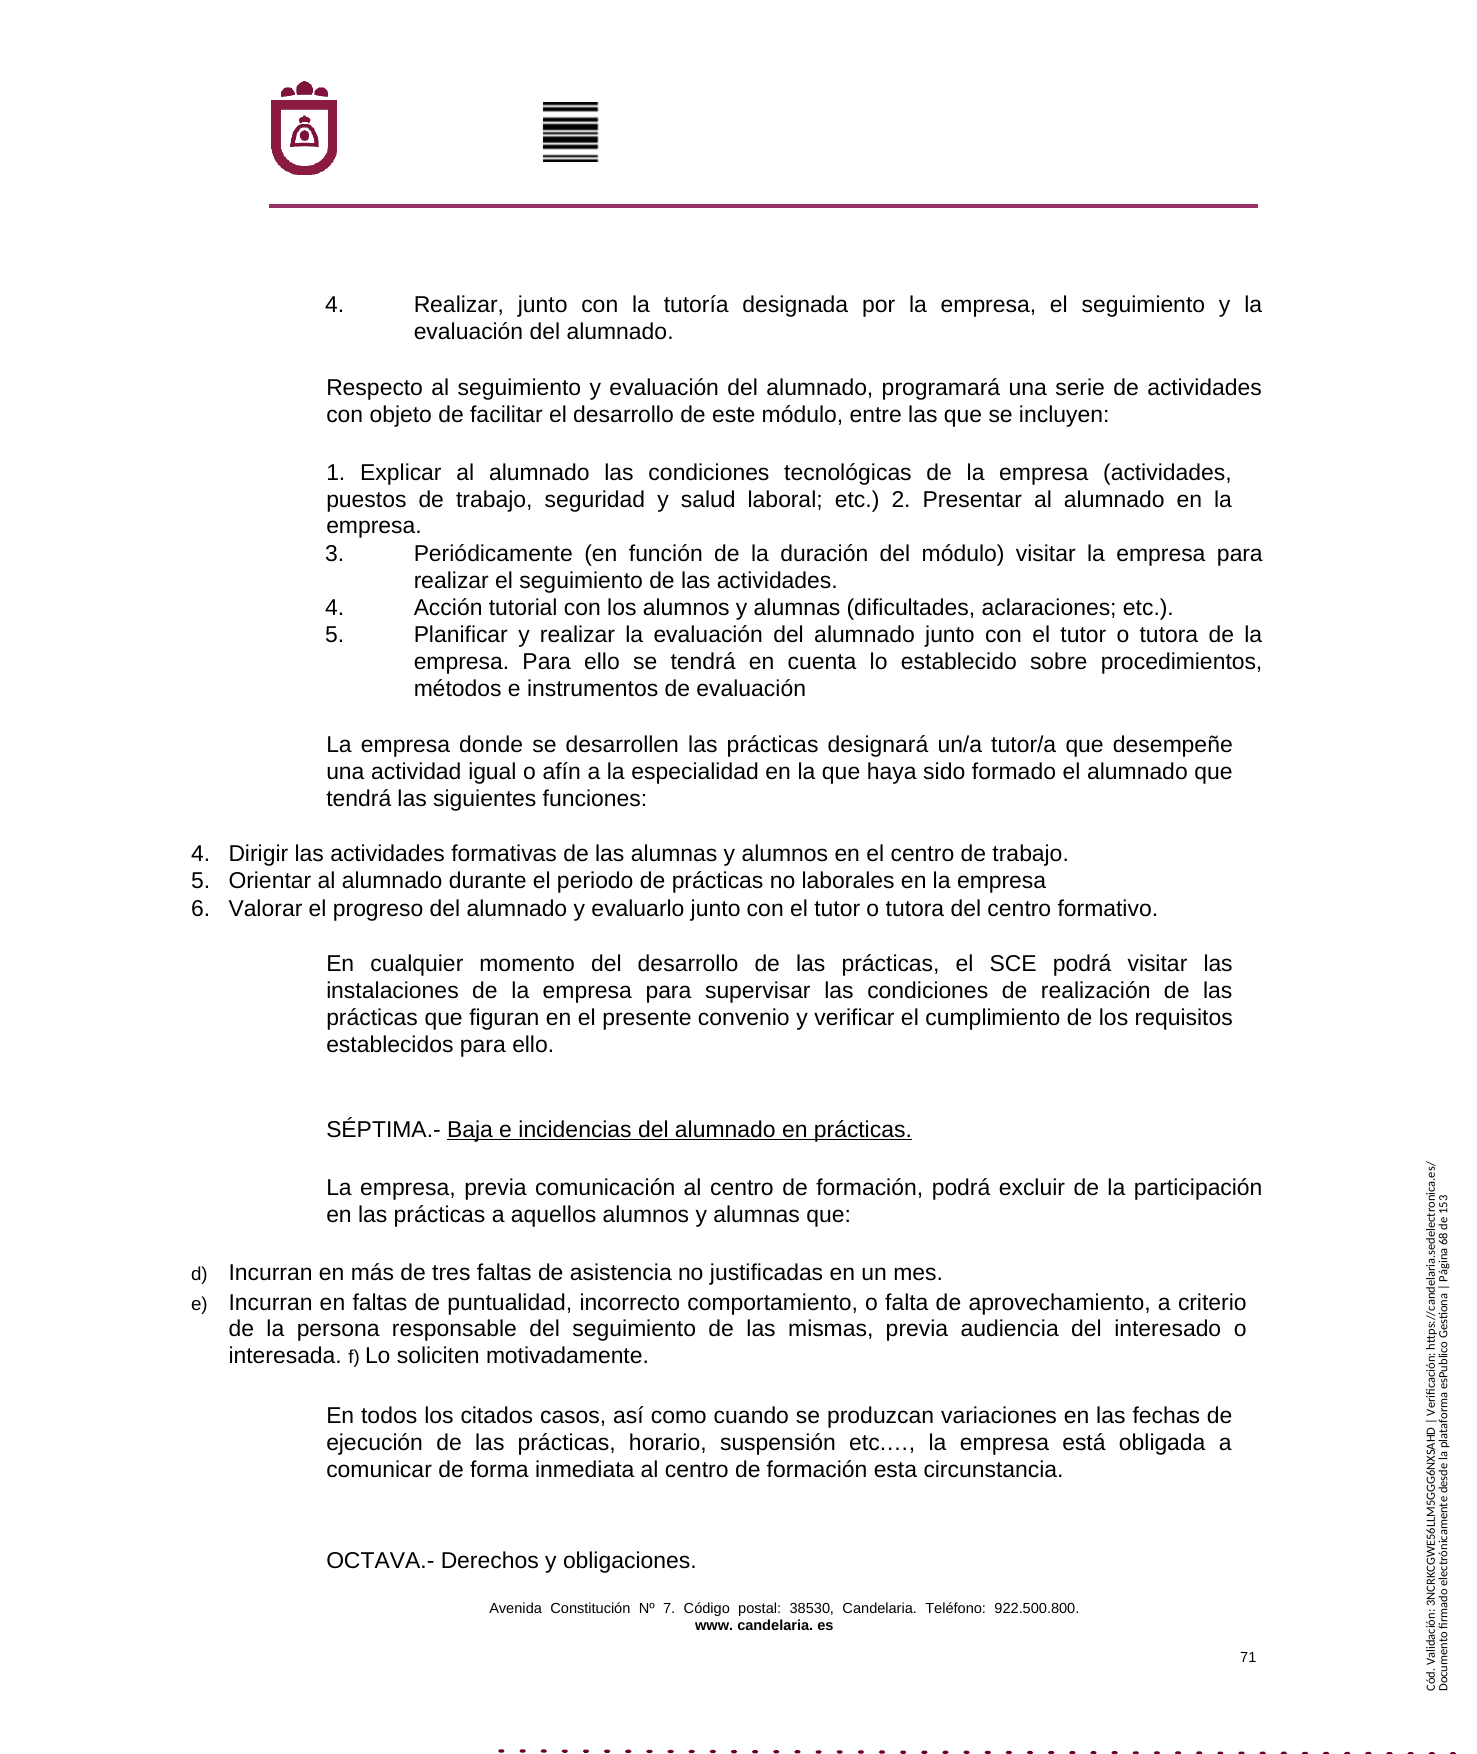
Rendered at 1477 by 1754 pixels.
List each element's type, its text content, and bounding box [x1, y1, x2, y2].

text Respecto al seguimiento y evaluación del alumnado, programará una serie de actividades con objeto de facilitar el desarrollo de este módulo, entre las que se incluyen: [326, 374, 1263, 427]
text 1. Explicar al alumnado las condiciones tecnológicas de la empresa (actividades, puestos de trabajo, seguridad y salud laboral; etc.) 2. Presentar al alumnado en la empresa. [326, 459, 1232, 539]
text SÉPTIMA.- Baja e incidencias del alumnado en prácticas. [326, 1114, 1270, 1143]
list Orientar al alumnado durante el periodo de prácticas no laborales en la empresa [191, 867, 1263, 894]
list Incurran en más de tres faltas de asistencia no justificadas en un mes. [191, 1258, 1248, 1285]
list Incurran en faltas de puntualidad, incorrecto comportamiento, o falta de aprovechamiento, a criterio de la persona responsable del seguimiento de las mismas, previa audiencia del interesado o interesada. f) Lo soliciten motivadamente. [191, 1288, 1248, 1369]
text La empresa, previa comunicación al centro de formación, podrá excluir de la participación en las prácticas a aquellos alumnos y alumnas que: [326, 1174, 1263, 1227]
list Dirigir las actividades formativas de las alumnas y alumnos en el centro de trabajo. [191, 840, 1263, 866]
text En todos los citados casos, así como cuando se produzcan variaciones en las fechas de ejecución de las prácticas, horario, suspensión etc.…, la empresa está obligada a comunicar de forma inmediata al centro de formación esta circunstancia. [326, 1402, 1233, 1483]
text OCTAVA.- Derechos y obligaciones. [326, 1547, 1263, 1573]
list Realizar, junto con la tutoría designada por la empresa, el seguimiento y la evaluación del alumnado. [325, 291, 1263, 345]
list Periódicamente (en función de la duración del módulo) visitar la empresa para realizar el seguimiento de las actividades. [325, 540, 1263, 593]
list Planificar y realizar la evaluación del alumnado junto con el tutor o tutora de la empresa. Para ello se tendrá en cuenta lo establecido sobre procedimientos, métodos e instrumentos de evaluación [325, 621, 1263, 702]
text La empresa donde se desarrollen las prácticas designará un/a tutor/a que desempeñe una actividad igual o afín a la especialidad en la que haya sido formado el alumnado que tendrá las siguientes funciones: [326, 731, 1233, 811]
list Valorar el progreso del alumnado y evaluarlo junto con el tutor o tutora del centro formativo. [191, 895, 1263, 921]
list Acción tutorial con los alumnos y alumnas (dificultades, aclaraciones; etc.). [325, 594, 1263, 620]
text En cualquier momento del desarrollo de las prácticas, el SCE podrá visitar las instalaciones de la empresa para supervisar las condiciones de realización de las prácticas que figuran en el presente convenio y verificar el cumplimiento de los requisitos establecidos para ello. [326, 950, 1233, 1057]
